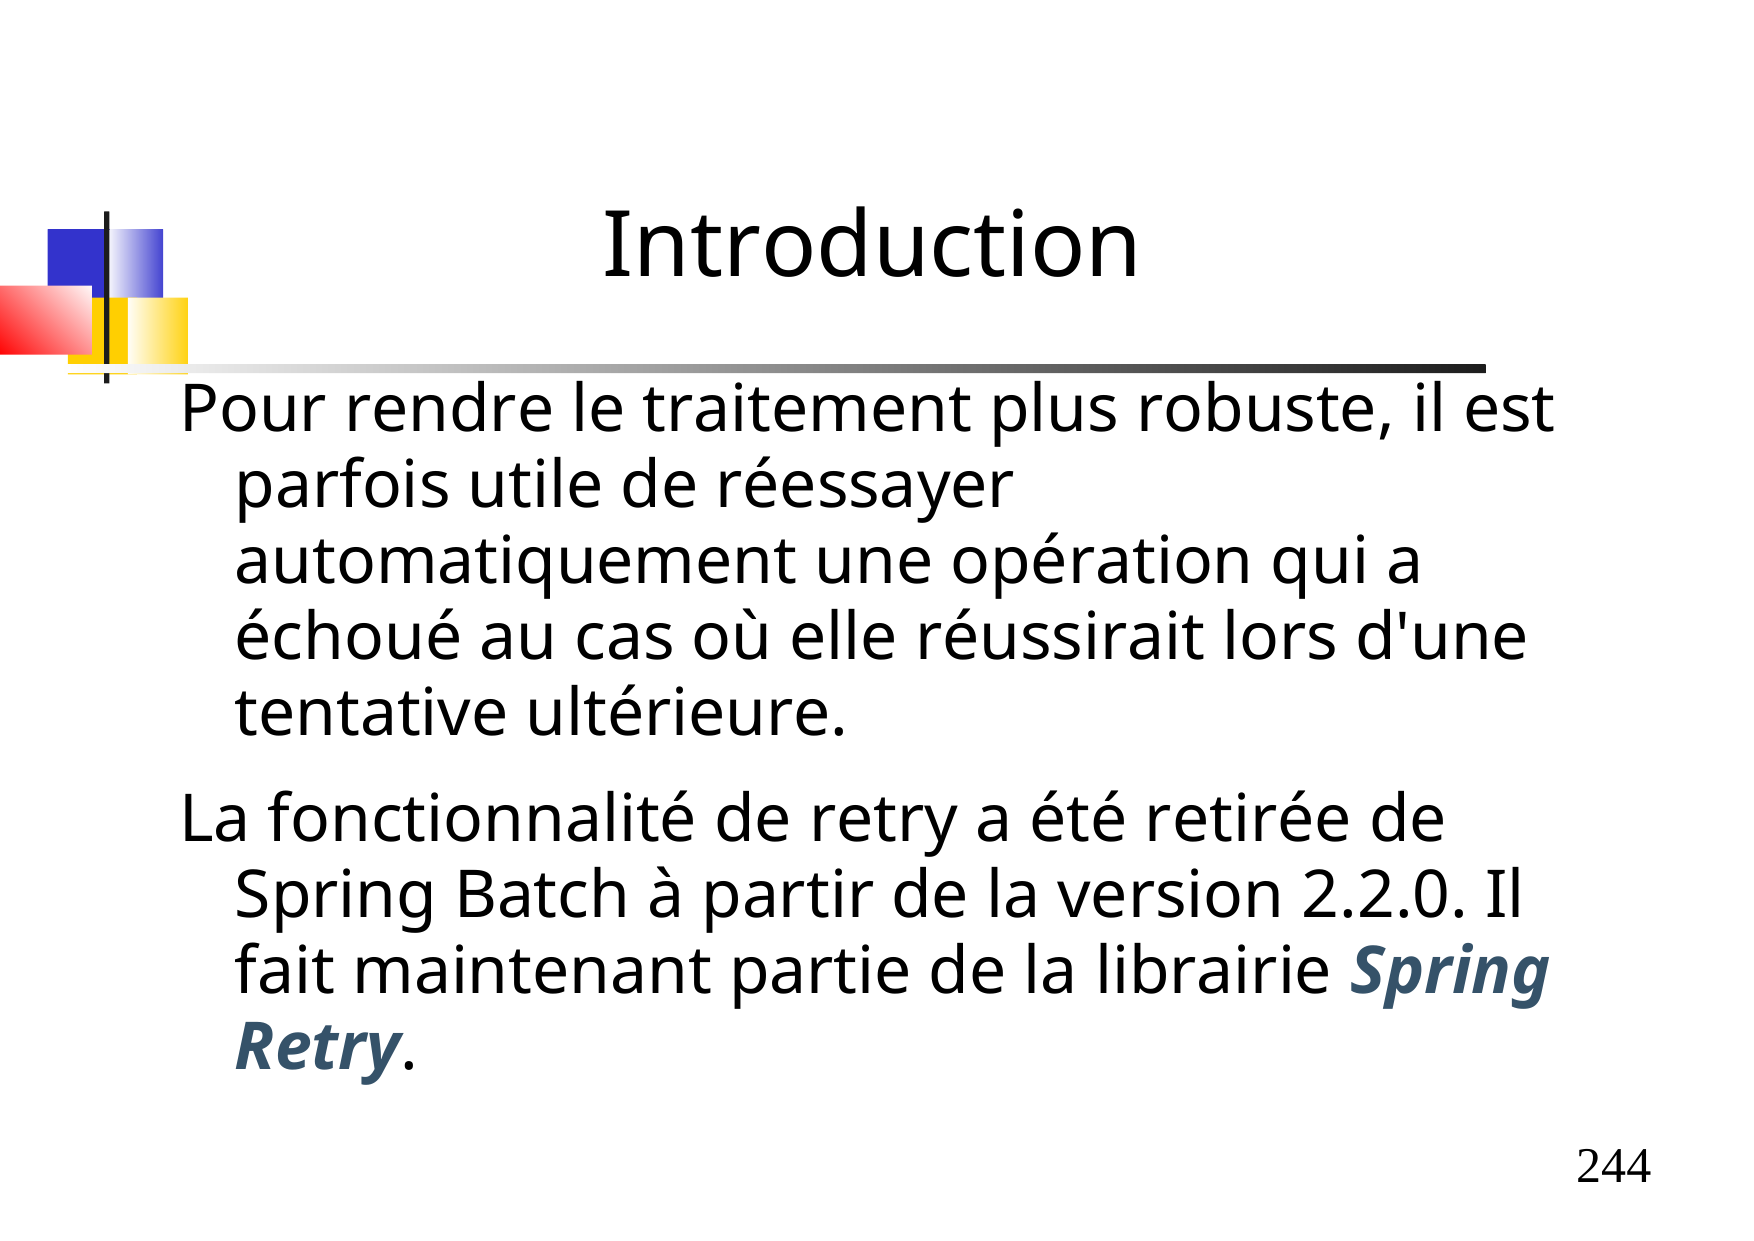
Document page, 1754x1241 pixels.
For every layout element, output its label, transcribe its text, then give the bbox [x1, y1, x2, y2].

title Introduction [179, 139, 1567, 351]
list Pour rendre le traitement plus robuste, il est parfois utile de réessayer automatiquement une opération qui a échoué au cas où elle réussirait lors d'une tentative ultérieure. La fonctionnalité de retry a été retirée de Spring Batch à partir de la version 2.2.0. Il fait maintenant partie de la librairie Spring Retry. [179, 371, 1567, 1091]
